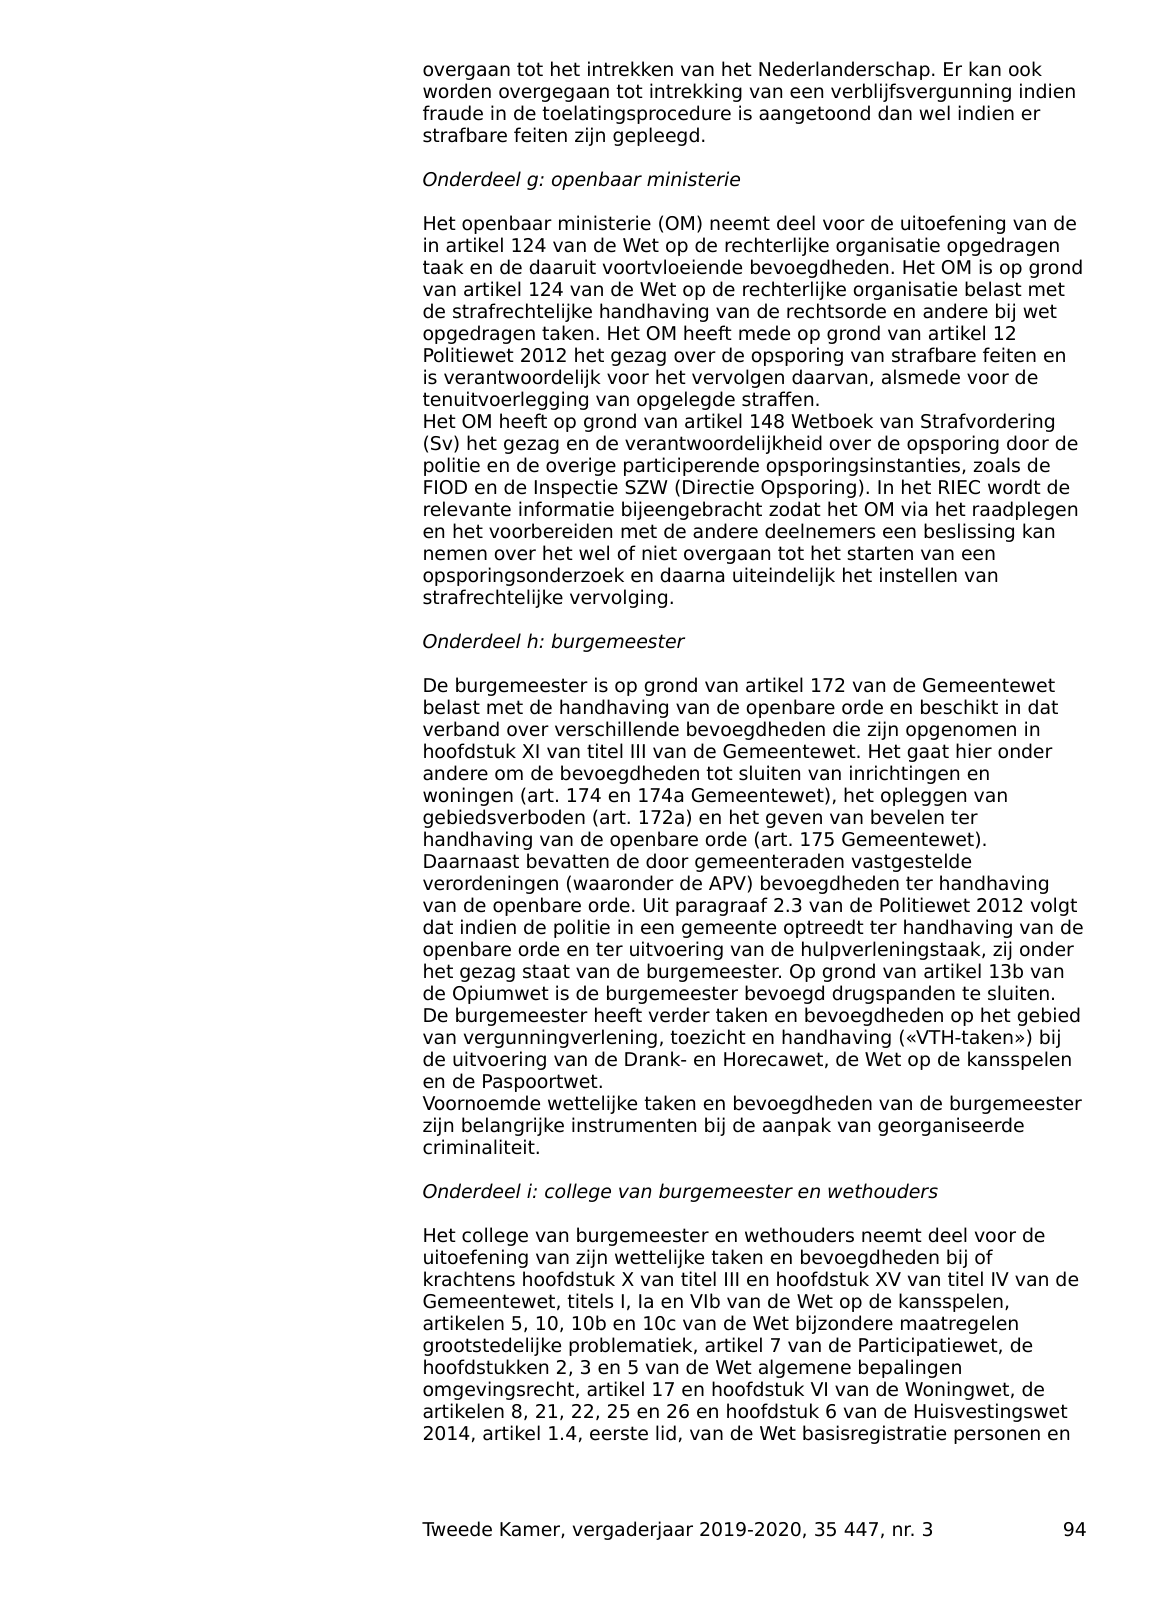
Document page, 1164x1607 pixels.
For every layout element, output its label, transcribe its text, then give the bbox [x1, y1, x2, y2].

text overgaan tot het intrekken van het Nederlanderschap. Er kan ook worden overgegaan tot intrekking van een verblijfsvergunning indien fraude in de toelatingsprocedure is aangetoond dan wel indien er strafbare feiten zijn gepleegd. [422, 59, 1087, 147]
text De burgemeester heeft verder taken en bevoegdheden op het gebied van vergunningverlening, toezicht en handhaving («VTH-taken») bij de uitvoering van de Drank- en Horecawet, de Wet op de kansspelen en de Paspoortwet. [422, 1005, 1087, 1093]
subtitle Onderdeel i: college van burgemeester en wethouders [422, 1181, 1087, 1203]
subtitle Onderdeel g: openbaar ministerie [422, 169, 1087, 191]
text Het openbaar ministerie (OM) neemt deel voor de uitoefening van de in artikel 124 van de Wet op de rechterlijke organisatie opgedragen taak en de daaruit voortvloeiende bevoegdheden. Het OM is op grond van artikel 124 van de Wet op de rechterlijke organisatie belast met de strafrechtelijke handhaving van de rechtsorde en andere bij wet opgedragen taken. Het OM heeft mede op grond van artikel 12 Politiewet 2012 het gezag over de opsporing van strafbare feiten en is verantwoordelijk voor het vervolgen daarvan, alsmede voor de tenuitvoerlegging van opgelegde straffen. [422, 213, 1087, 411]
subtitle Onderdeel h: burgemeester [422, 631, 1087, 653]
text Het college van burgemeester en wethouders neemt deel voor de uitoefening van zijn wettelijke taken en bevoegdheden bij of krachtens hoofdstuk X van titel III en hoofdstuk XV van titel IV van de Gemeentewet, titels I, Ia en VIb van de Wet op de kansspelen, artikelen 5, 10, 10b en 10c van de Wet bijzondere maatregelen grootstedelijke problematiek, artikel 7 van de Participatiewet, de hoofdstukken 2, 3 en 5 van de Wet algemene bepalingen omgevingsrecht, artikel 17 en hoofdstuk VI van de Woningwet, de artikelen 8, 21, 22, 25 en 26 en hoofdstuk 6 van de Huisvestingswet 2014, artikel 1.4, eerste lid, van de Wet basisregistratie personen en [422, 1225, 1087, 1445]
text De burgemeester is op grond van artikel 172 van de Gemeentewet belast met de handhaving van de openbare orde en beschikt in dat verband over verschillende bevoegdheden die zijn opgenomen in hoofdstuk XI van titel III van de Gemeentewet. Het gaat hier onder andere om de bevoegdheden tot sluiten van inrichtingen en woningen (art. 174 en 174a Gemeentewet), het opleggen van gebiedsverboden (art. 172a) en het geven van bevelen ter handhaving van de openbare orde (art. 175 Gemeentewet). Daarnaast bevatten de door gemeenteraden vastgestelde verordeningen (waaronder de APV) bevoegdheden ter handhaving van de openbare orde. Uit paragraaf 2.3 van de Politiewet 2012 volgt dat indien de politie in een gemeente optreedt ter handhaving van de openbare orde en ter uitvoering van de hulpverleningstaak, zij onder het gezag staat van de burgemeester. Op grond van artikel 13b van de Opiumwet is de burgemeester bevoegd drugspanden te sluiten. [422, 675, 1087, 1005]
text Voornoemde wettelijke taken en bevoegdheden van de burgemeester zijn belangrijke instrumenten bij de aanpak van georganiseerde criminaliteit. [422, 1093, 1087, 1159]
text Het OM heeft op grond van artikel 148 Wetboek van Strafvordering (Sv) het gezag en de verantwoordelijkheid over de opsporing door de politie en de overige participerende opsporingsinstanties, zoals de FIOD en de Inspectie SZW (Directie Opsporing). In het RIEC wordt de relevante informatie bijeengebracht zodat het OM via het raadplegen en het voorbereiden met de andere deelnemers een beslissing kan nemen over het wel of niet overgaan tot het starten van een opsporingsonderzoek en daarna uiteindelijk het instellen van strafrechtelijke vervolging. [422, 411, 1087, 609]
